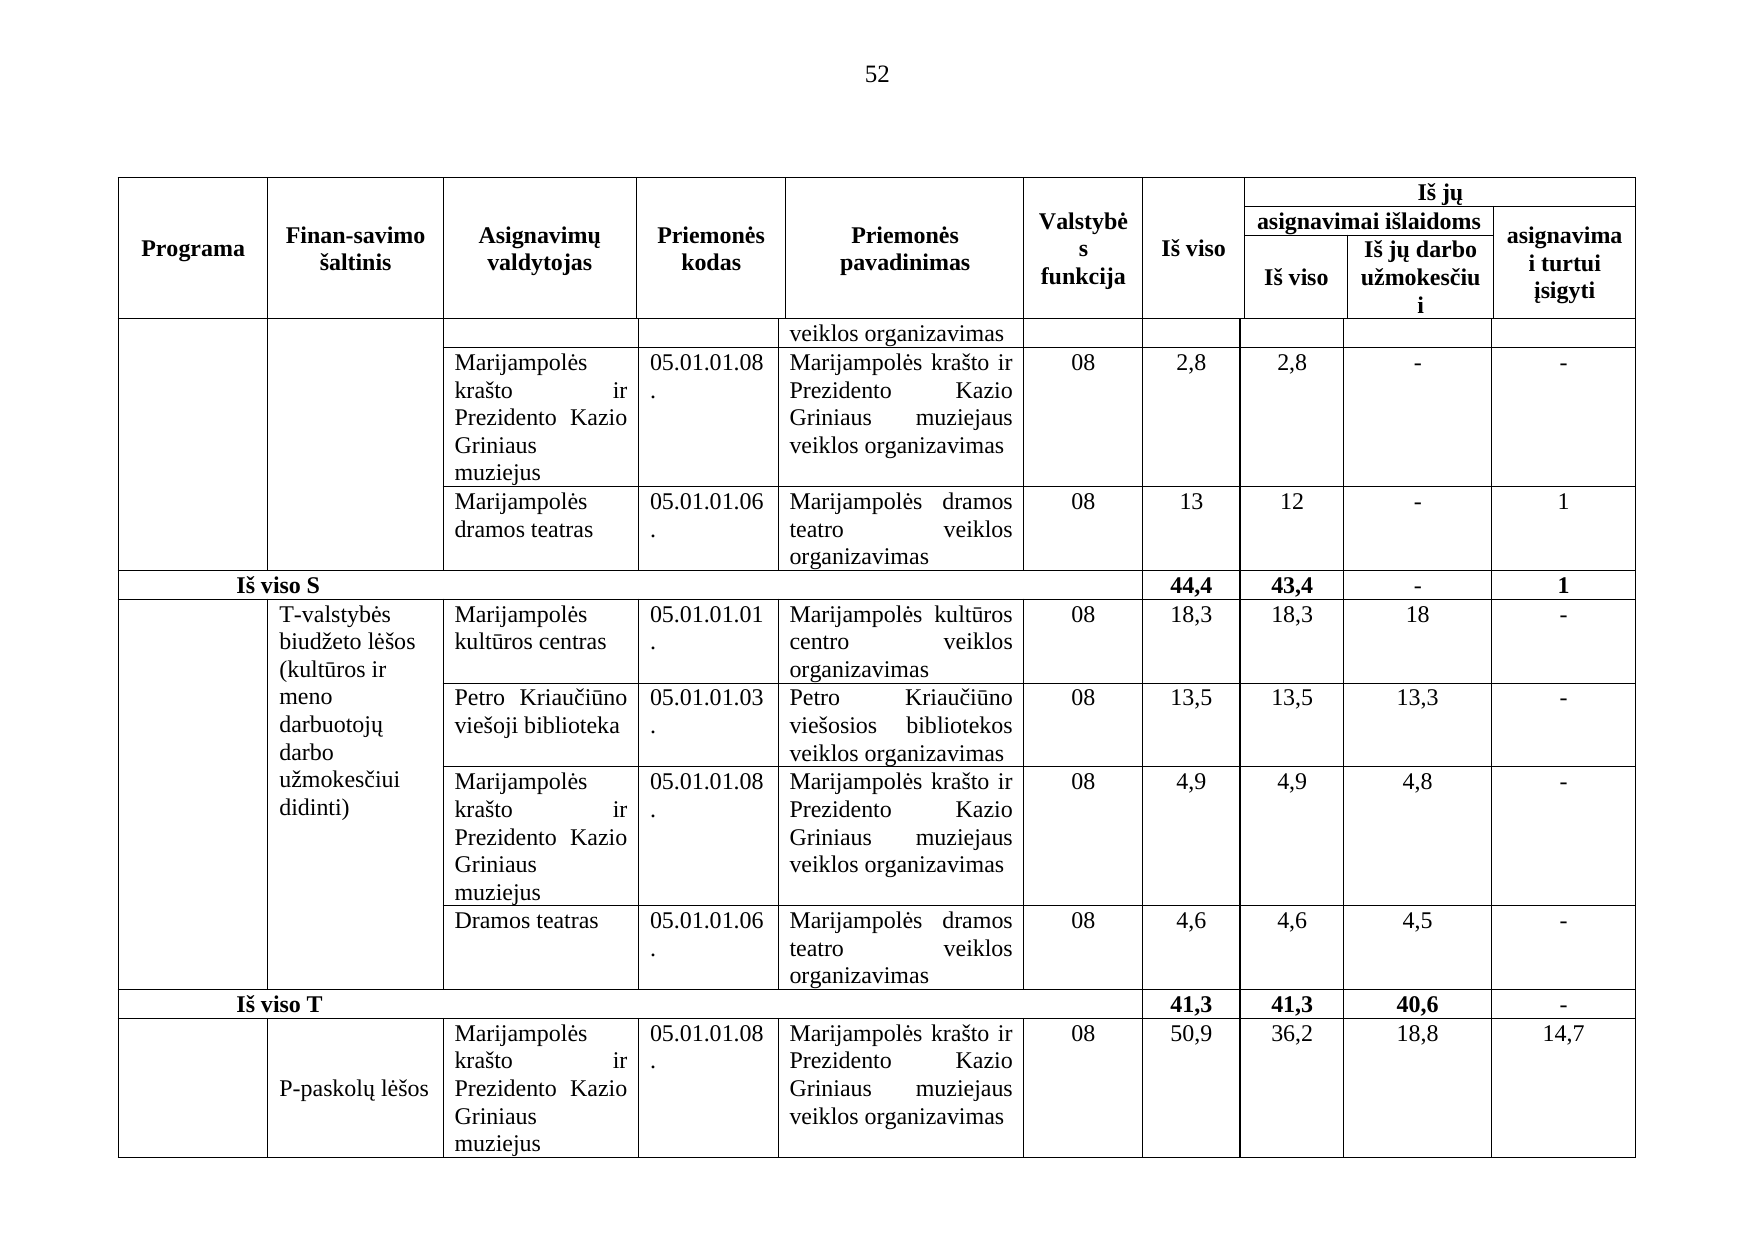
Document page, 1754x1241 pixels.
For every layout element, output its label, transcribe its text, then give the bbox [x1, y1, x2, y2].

table_cell 36,2 [1241, 1019, 1343, 1157]
table_cell 13,5 [1241, 684, 1343, 766]
table_cell [119, 600, 267, 989]
table_header Asignavimų valdytojas [444, 178, 636, 318]
table_header Finan-savimo šaltinis [268, 178, 443, 318]
table_cell Petro Kriaučiūno viešosios bibliotekos veiklos organizavimas [779, 684, 1023, 766]
table_cell [119, 1019, 267, 1157]
table_cell [444, 319, 638, 347]
table_cell 4,6 [1143, 906, 1239, 989]
table_cell 18 [1344, 600, 1491, 682]
table_cell 1 [1492, 487, 1635, 570]
table_cell [1241, 319, 1343, 347]
table_cell Marijampolės krašto ir Prezidento Kazio Griniaus muziejus [444, 767, 638, 905]
table_cell [1024, 319, 1142, 347]
table_cell 2,8 [1143, 348, 1239, 486]
table_cell 41,3 [1143, 990, 1239, 1018]
table_cell 14,7 [1492, 1019, 1635, 1157]
table_cell Marijampolės dramos teatro veiklos organizavimas [779, 487, 1023, 570]
table_cell 08 [1024, 1019, 1142, 1157]
table_cell 4,6 [1241, 906, 1343, 989]
table_header Programa [119, 178, 267, 318]
table_cell 08 [1024, 906, 1142, 989]
table_cell 08 [1024, 767, 1142, 905]
table_cell 08 [1024, 348, 1142, 486]
table_cell veiklos organizavimas [779, 319, 1023, 347]
table_cell Marijampolės dramos teatras [444, 487, 638, 570]
table_cell 4,8 [1344, 767, 1491, 905]
table_cell - [1492, 684, 1635, 766]
table_cell - [1492, 906, 1635, 989]
table_cell 4,5 [1344, 906, 1491, 989]
table_cell 05.01.01.08. [639, 348, 778, 486]
table_cell - [1344, 571, 1491, 598]
table_cell 13,3 [1344, 684, 1491, 766]
table_cell 13,5 [1143, 684, 1239, 766]
table_cell Iš viso T [119, 990, 1142, 1018]
table_cell asignavimai išlaidoms [1245, 207, 1493, 234]
table_cell - [1492, 767, 1635, 905]
table_cell P-paskolų lėšos [268, 1019, 443, 1157]
table_cell Marijampolės dramos teatro veiklos organizavimas [779, 906, 1023, 989]
table_cell - [1492, 348, 1635, 486]
table_cell 44,4 [1143, 571, 1239, 598]
table_cell 18,8 [1344, 1019, 1491, 1157]
table_cell 4,9 [1241, 767, 1343, 905]
table_cell 05.01.01.01. [639, 600, 778, 682]
table_cell 4,9 [1143, 767, 1239, 905]
table_cell - [1492, 600, 1635, 682]
table_cell Iš viso [1245, 236, 1347, 318]
table_cell 40,6 [1344, 990, 1491, 1018]
table_cell - [1344, 319, 1491, 347]
table_cell [119, 319, 267, 570]
table_cell 08 [1024, 487, 1142, 570]
table_cell Marijampolės krašto ir Prezidento Kazio Griniaus muziejaus veiklos organizavimas [779, 348, 1023, 486]
table_cell 05.01.01.03. [639, 684, 778, 766]
table_cell Marijampolės krašto ir Prezidento Kazio Griniaus muziejus [444, 1019, 638, 1157]
table_cell 41,3 [1241, 990, 1343, 1018]
table_cell [639, 319, 778, 347]
table_cell Iš jų darbo užmokesčiui [1348, 236, 1493, 318]
table_cell 13 [1143, 487, 1239, 570]
table_cell T-valstybės biudžeto lėšos (kultūros ir meno darbuotojų darbo užmokesčiui didinti) [268, 600, 443, 989]
table_cell Petro Kriaučiūno viešoji biblioteka [444, 684, 638, 766]
table_cell Marijampolės krašto ir Prezidento Kazio Griniaus muziejus [444, 348, 638, 486]
table_cell 12 [1241, 487, 1343, 570]
table_cell [268, 319, 443, 570]
table_header Valstybės funkcija [1024, 178, 1142, 318]
table_header Priemonės kodas [637, 178, 785, 318]
table_cell 18,3 [1143, 600, 1239, 682]
table_cell - [1344, 348, 1491, 486]
table_cell 05.01.01.08. [639, 1019, 778, 1157]
table_cell 08 [1024, 684, 1142, 766]
table_cell [1143, 319, 1239, 347]
table_cell - [1492, 990, 1635, 1018]
table_cell Iš viso S [119, 571, 1142, 598]
table_cell Dramos teatras [444, 906, 638, 989]
table_cell asignavimai turtui įsigyti [1494, 207, 1635, 318]
table_cell Marijampolės kultūros centras [444, 600, 638, 682]
table_cell - [1344, 487, 1491, 570]
table_cell 05.01.01.06. [639, 906, 778, 989]
table_cell 43,4 [1241, 571, 1343, 598]
table_cell - [1492, 319, 1635, 347]
table_header Iš viso [1143, 178, 1244, 318]
table_cell 18,3 [1241, 600, 1343, 682]
table_cell 2,8 [1241, 348, 1343, 486]
table_cell Marijampolės kultūros centro veiklos organizavimas [779, 600, 1023, 682]
table_header Iš jų [1245, 178, 1635, 206]
table_cell 08 [1024, 600, 1142, 682]
table_cell 05.01.01.06. [639, 487, 778, 570]
table_cell Marijampolės krašto ir Prezidento Kazio Griniaus muziejaus veiklos organizavimas [779, 767, 1023, 905]
table_cell 50,9 [1143, 1019, 1239, 1157]
table_cell Marijampolės krašto ir Prezidento Kazio Griniaus muziejaus veiklos organizavimas [779, 1019, 1023, 1157]
table_header Priemonės pavadinimas [786, 178, 1023, 318]
table_cell 05.01.01.08. [639, 767, 778, 905]
table_cell 1 [1492, 571, 1635, 598]
